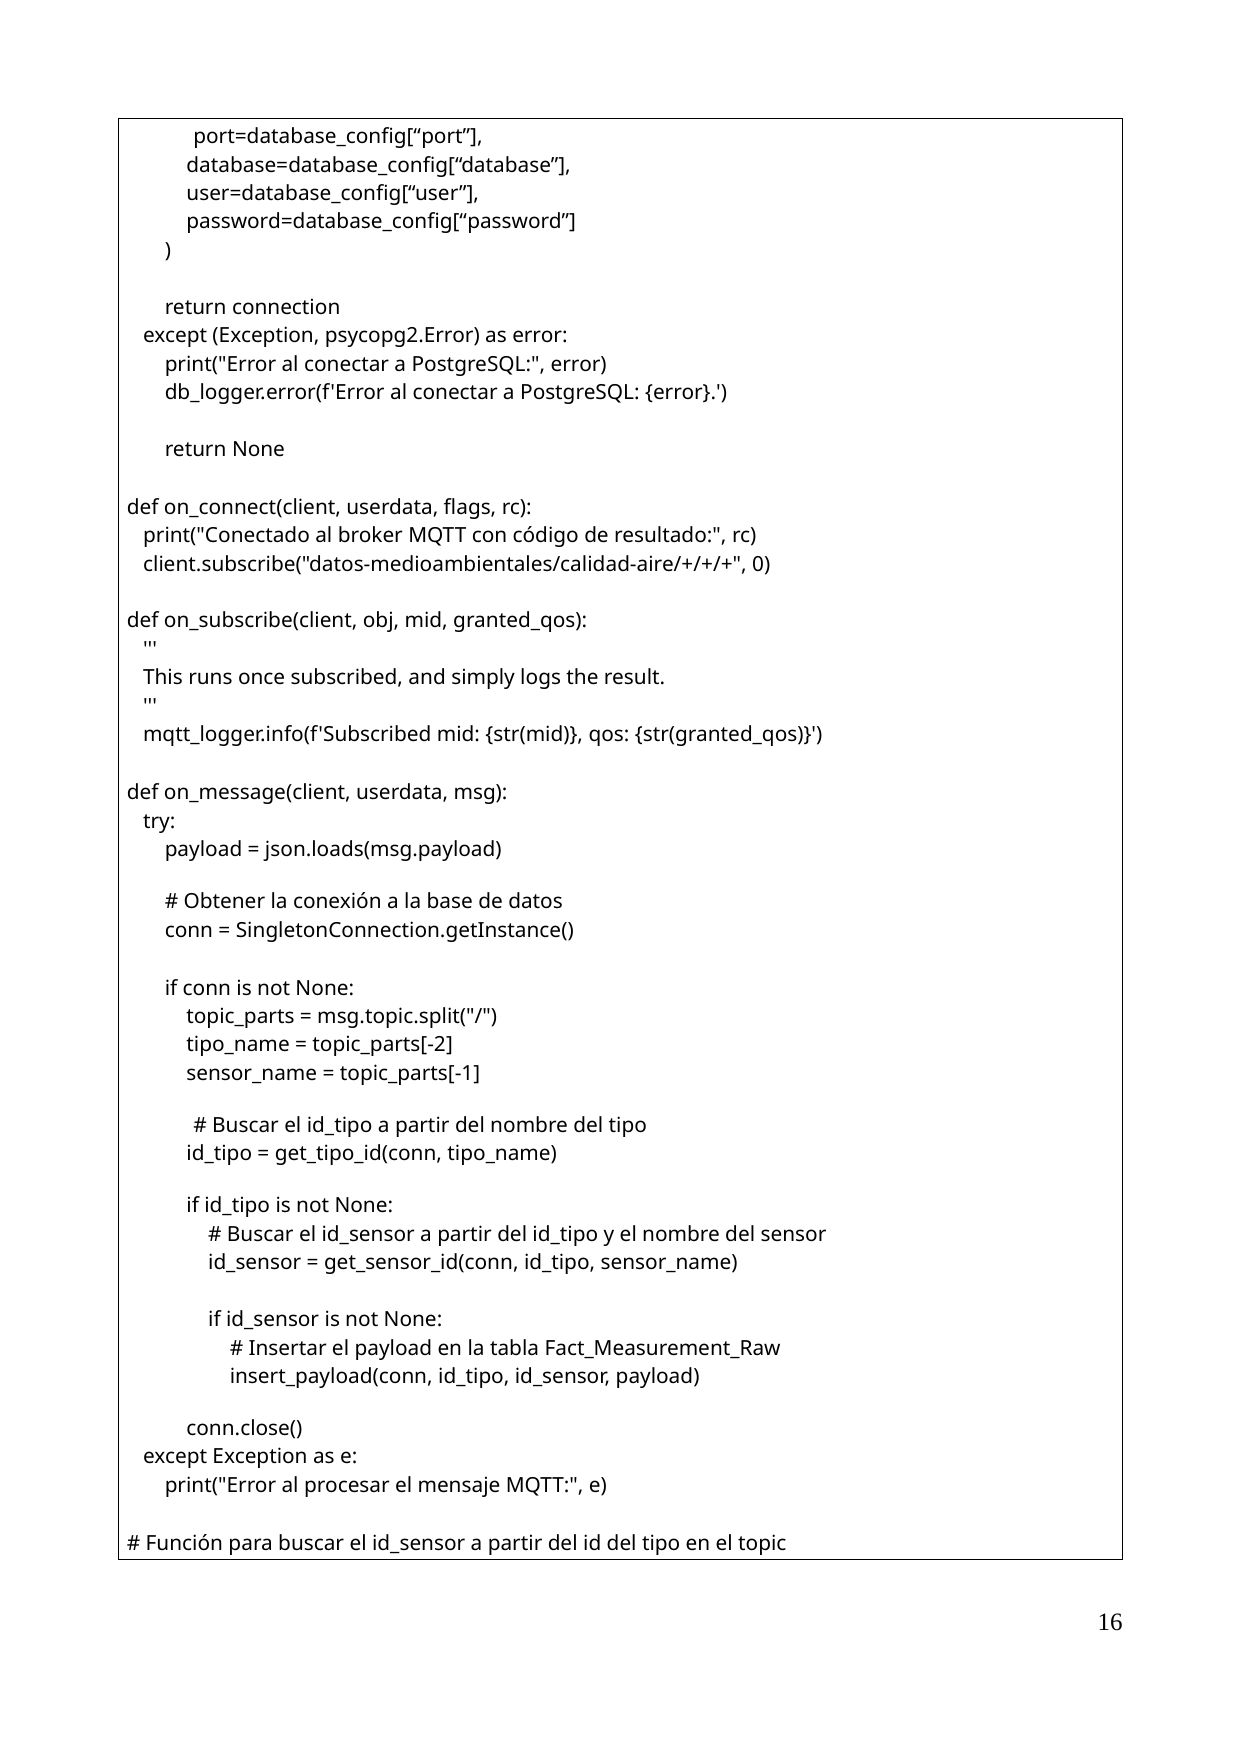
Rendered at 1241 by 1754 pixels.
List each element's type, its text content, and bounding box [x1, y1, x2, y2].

text if conn is not None: [119, 969, 1122, 998]
text sensor_name = topic_parts[-1] [119, 1055, 1122, 1086]
text insert_payload(conn, id_tipo, id_sensor, payload) [119, 1358, 1122, 1389]
text ) [119, 232, 1122, 263]
text def on_subscribe(client, obj, mid, granted_qos): [119, 602, 1122, 631]
text def on_connect(client, userdata, flags, rc): [119, 489, 1122, 517]
text port=database_config[“port”], [119, 119, 1122, 147]
text print("Error al conectar a PostgreSQL:", error) [119, 346, 1122, 374]
text ''' [119, 688, 1122, 716]
text conn = SingletonConnection.getInstance() [119, 912, 1122, 943]
text This runs once subscribed, and simply logs the result. [119, 659, 1122, 688]
text mqtt_logger.info(f'Subscribed mid: {str(mid)}, qos: {str(granted_qos)}') [119, 716, 1122, 748]
text conn.close() [119, 1410, 1122, 1438]
text def on_message(client, userdata, msg): [119, 774, 1122, 803]
text db_logger.error(f'Error al conectar a PostgreSQL: {error}.') [119, 374, 1122, 406]
text except (Exception, psycopg2.Error) as error: [119, 317, 1122, 346]
text id_sensor = get_sensor_id(conn, id_tipo, sensor_name) [119, 1244, 1122, 1276]
text # Obtener la conexión a la base de datos [119, 883, 1122, 912]
text topic_parts = msg.topic.split("/") [119, 998, 1122, 1026]
text print("Error al procesar el mensaje MQTT:", e) [119, 1467, 1122, 1498]
text payload = json.loads(msg.payload) [119, 831, 1122, 863]
text return None [119, 431, 1122, 462]
text database=database_config[“database”], [119, 147, 1122, 175]
text # Insertar el payload en la tabla Fact_Measurement_Raw [119, 1329, 1122, 1358]
text password=database_config[“password”] [119, 203, 1122, 232]
text return connection [119, 289, 1122, 317]
text # Buscar el id_sensor a partir del id_tipo y el nombre del sensor [119, 1216, 1122, 1244]
text try: [119, 803, 1122, 831]
text ''' [119, 631, 1122, 659]
text id_tipo = get_tipo_id(conn, tipo_name) [119, 1135, 1122, 1167]
text # Función para buscar el id_sensor a partir del id del tipo en el topic [119, 1525, 1122, 1559]
text # Buscar el id_tipo a partir del nombre del tipo [119, 1107, 1122, 1135]
text client.subscribe("datos-medioambientales/calidad-aire/+/+/+", 0) [119, 546, 1122, 577]
text user=database_config[“user”], [119, 175, 1122, 203]
text tipo_name = topic_parts[-2] [119, 1026, 1122, 1055]
text print("Conectado al broker MQTT con código de resultado:", rc) [119, 517, 1122, 546]
text if id_sensor is not None: [119, 1301, 1122, 1329]
text except Exception as e: [119, 1438, 1122, 1467]
text if id_tipo is not None: [119, 1187, 1122, 1216]
